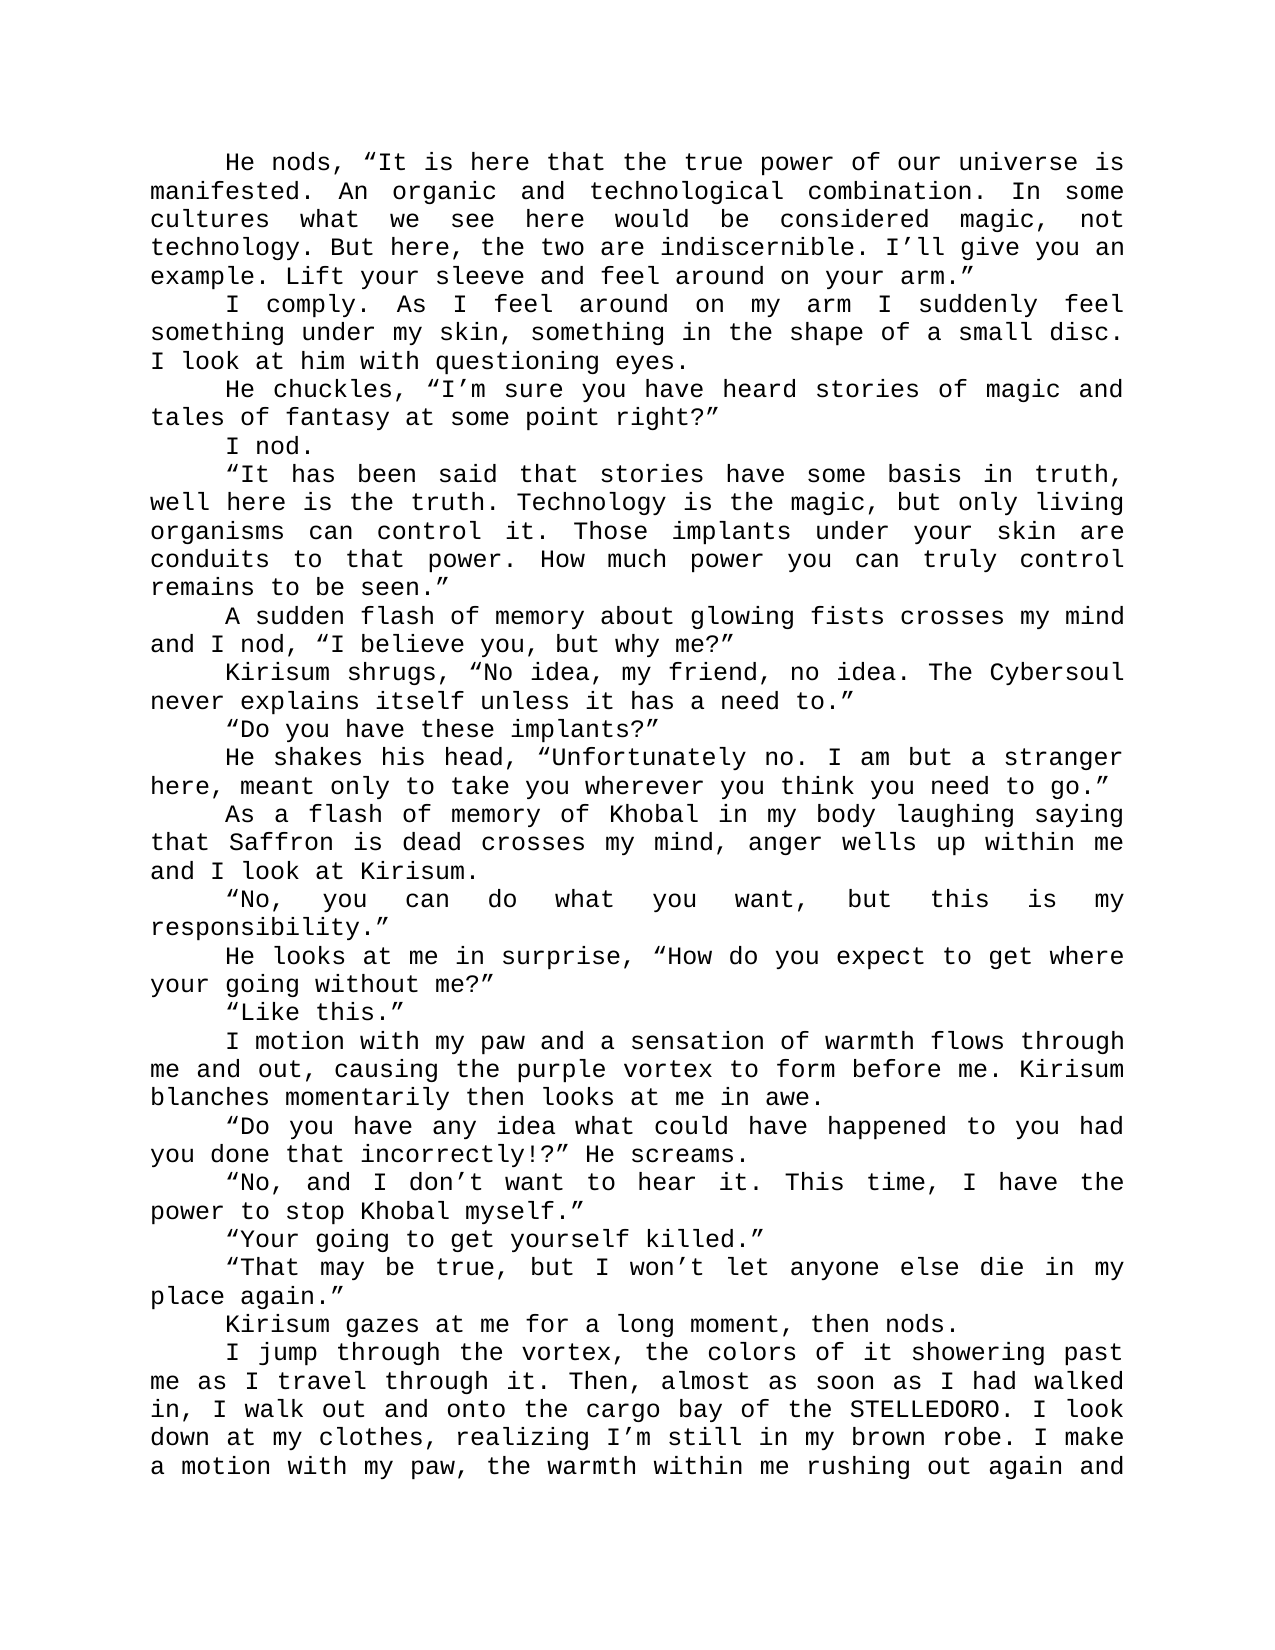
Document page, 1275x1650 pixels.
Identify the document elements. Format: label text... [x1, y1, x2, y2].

text As a flash of memory of Khobal in my body laughing saying that Saffron is dead crosses my mind, anger wells up within me and I look at Kirisum. [150, 802, 1125, 887]
text “No, and I don’t want to hear it. This time, I have the power to stop Khobal myself.” [150, 1170, 1125, 1227]
text Kirisum gazes at me for a long moment, then nods. [150, 1312, 1125, 1340]
text “It has been said that stories have some basis in truth, well here is the truth. Technology is the magic, but only living organisms can control it. Those implants under your skin are conduits to that power. How much power you can truly control remains to be seen.” [150, 462, 1125, 603]
text “Your going to get yourself killed.” [150, 1227, 1125, 1255]
text “Do you have any idea what could have happened to you had you done that incorrectly!?” He screams. [150, 1113, 1125, 1170]
text I motion with my paw and a sensation of warmth flows through me and out, causing the purple vortex to form before me. Kirisum blanches momentarily then looks at me in awe. [150, 1028, 1125, 1113]
text He shakes his head, “Unfortunately no. I am but a stranger here, meant only to take you wherever you think you need to go.” [150, 745, 1125, 802]
text “Like this.” [150, 1000, 1125, 1028]
text He chuckles, “I’m sure you have heard stories of magic and tales of fantasy at some point right?” [150, 377, 1125, 433]
text “That may be true, but I won’t let anyone else die in my place again.” [150, 1255, 1125, 1312]
text I jump through the vortex, the colors of it showering past me as I travel through it. Then, almost as soon as I had walked in, I walk out and onto the cargo bay of the STELLEDORO. I look down at my clothes, realizing I’m still in my brown robe. I make a motion with my paw, the warmth within me rushing out again and [150, 1340, 1125, 1482]
text I comply. As I feel around on my arm I suddenly feel something under my skin, something in the shape of a small disc. I look at him with questioning eyes. [150, 292, 1125, 377]
text A sudden flash of memory about glowing fists crosses my mind and I nod, “I believe you, but why me?” [150, 603, 1125, 660]
text “Do you have these implants?” [150, 717, 1125, 745]
text Kirisum shrugs, “No idea, my friend, no idea. The Cybersoul never explains itself unless it has a need to.” [150, 660, 1125, 717]
text He looks at me in surprise, “How do you expect to get where your going without me?” [150, 943, 1125, 1000]
text He nods, “It is here that the true power of our universe is manifested. An organic and technological combination. In some cultures what we see here would be considered magic, not technology. But here, the two are indiscernible. I’ll give you an example. Lift your sleeve and feel around on your arm.” [150, 150, 1125, 292]
text I nod. [150, 433, 1125, 462]
text “No, you can do what you want, but this is my responsibility.” [150, 887, 1125, 943]
